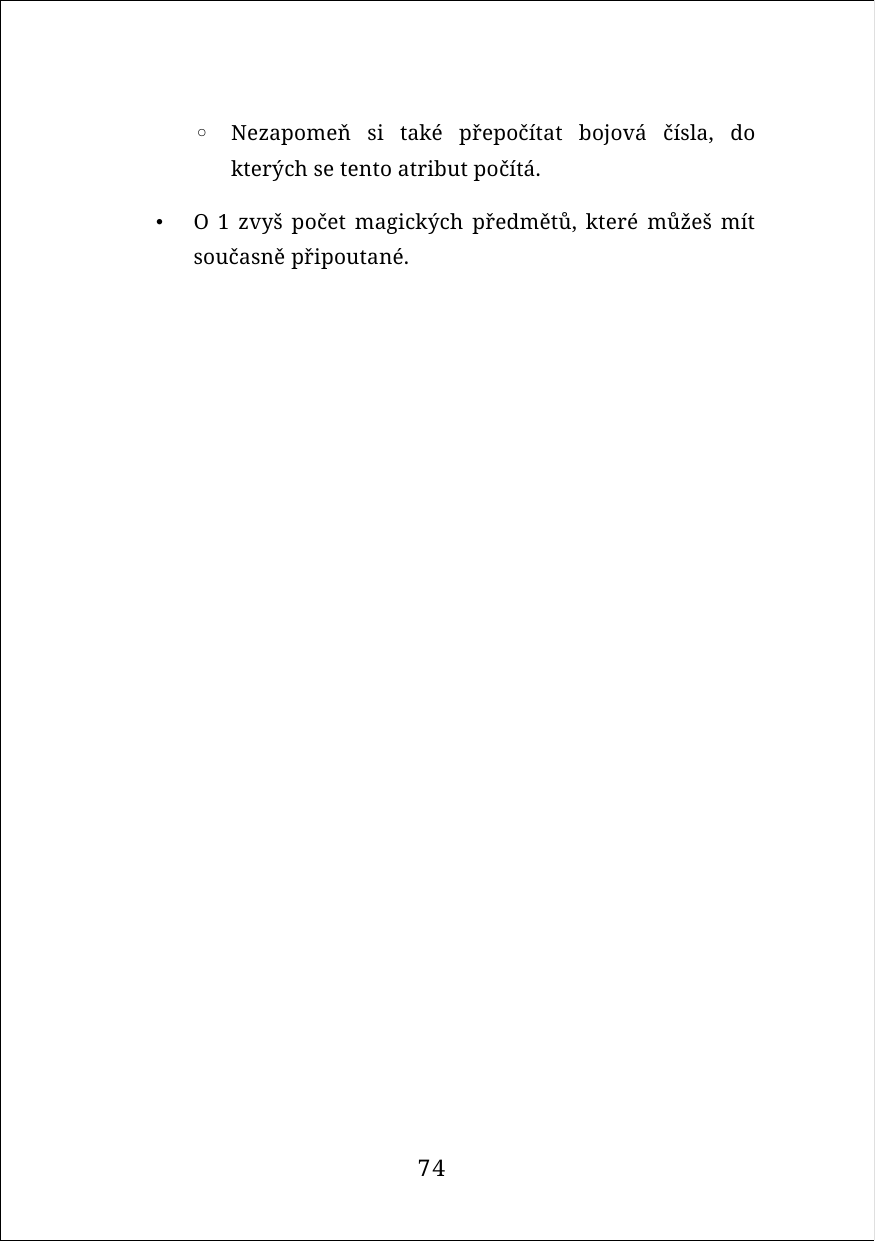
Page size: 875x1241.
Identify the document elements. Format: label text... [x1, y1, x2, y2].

list O 1 zvyš počet magických předmětů, které můžeš mít současně připoutané. [156, 207, 756, 271]
list Nezapomeň si také přepočítat bojová čísla, do kterých se tento atribut počítá. [193, 118, 756, 182]
